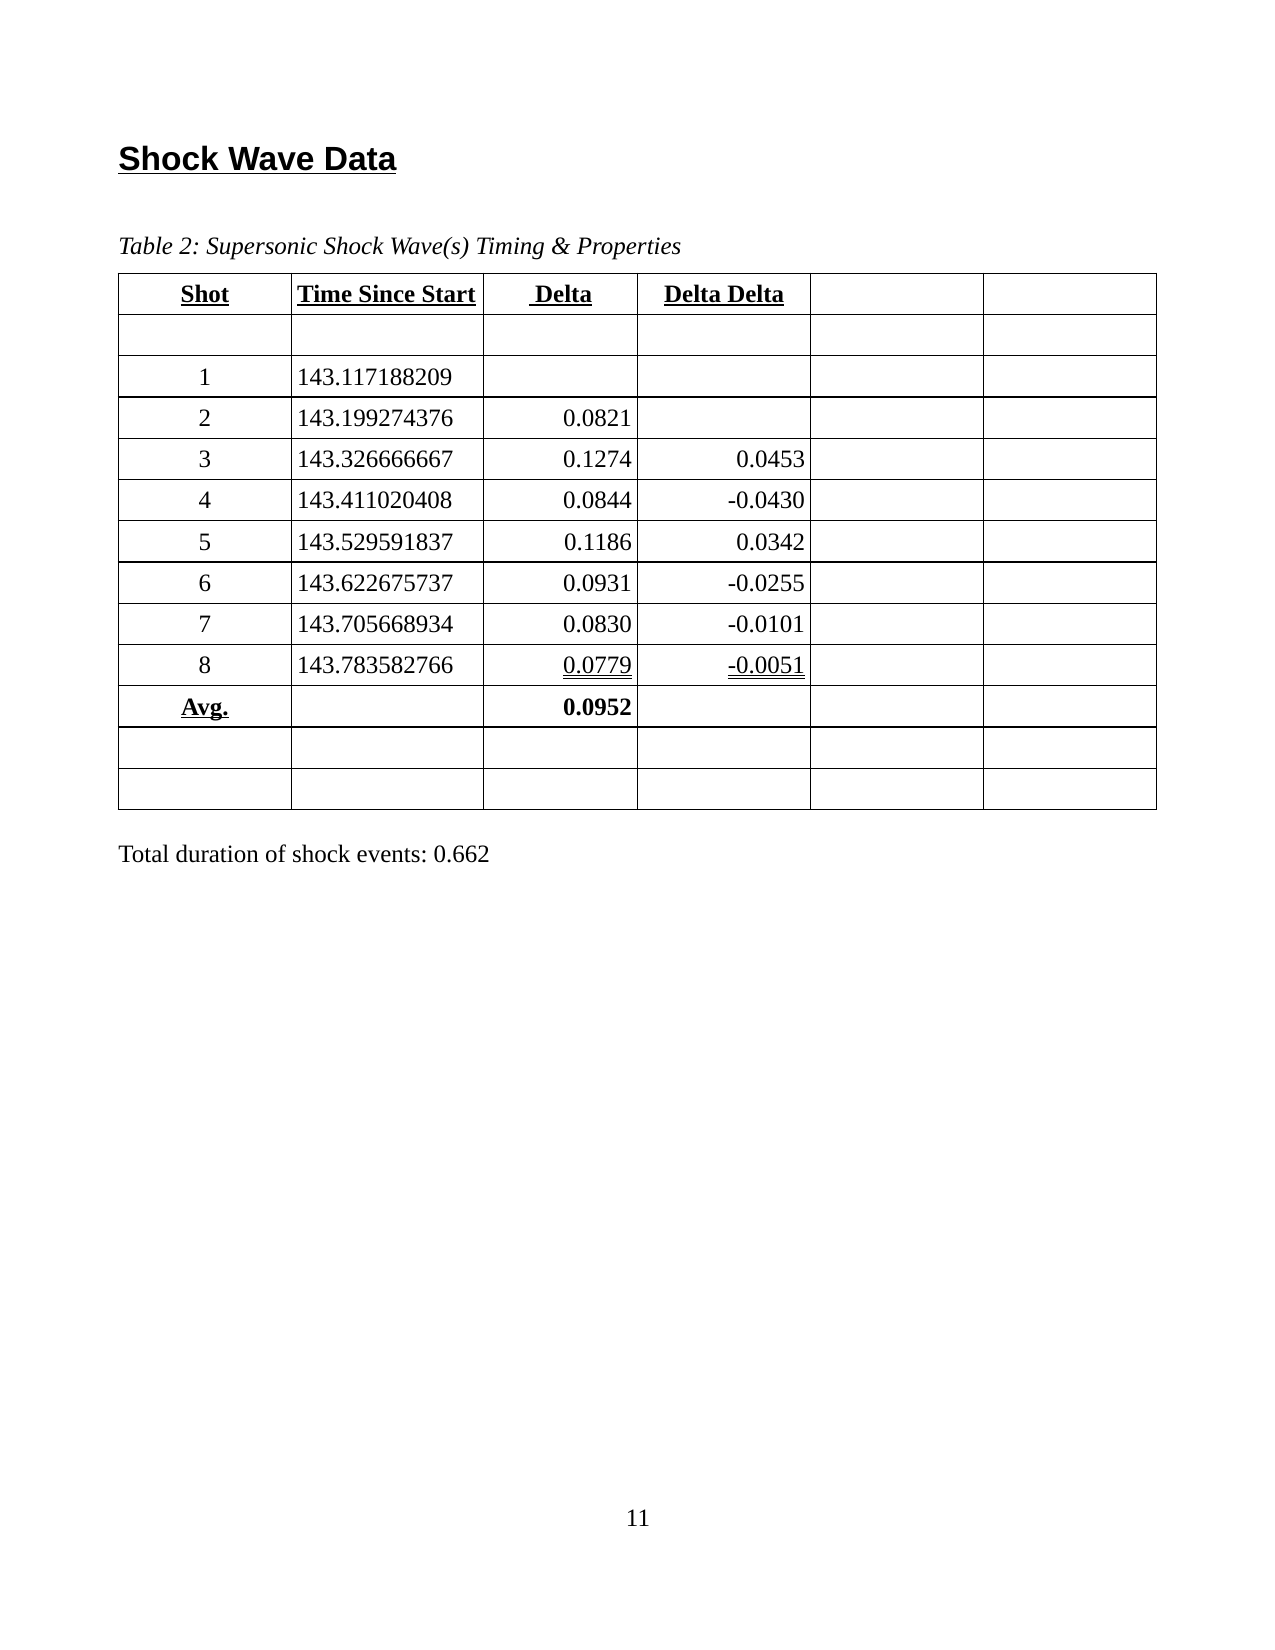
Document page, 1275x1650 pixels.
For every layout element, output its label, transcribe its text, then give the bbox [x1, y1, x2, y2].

table_cell [811, 439, 983, 479]
table_cell -0.0430 [638, 480, 810, 520]
table_cell 5 [119, 521, 291, 561]
table_cell [484, 315, 637, 355]
table_cell [984, 769, 1156, 809]
table_header [984, 274, 1156, 314]
table_cell 7 [119, 604, 291, 644]
table_cell 0.0952 [484, 686, 637, 726]
table_cell 0.0844 [484, 480, 637, 520]
table_cell [638, 769, 810, 809]
table_cell [811, 769, 983, 809]
table_cell [984, 356, 1156, 396]
table_cell [984, 315, 1156, 355]
table_cell [984, 521, 1156, 561]
text Table 2: Supersonic Shock Wave(s) Timing & Properties [118, 231, 1157, 260]
table_cell [984, 439, 1156, 479]
table_cell 0.0821 [484, 398, 637, 438]
table_cell 0.1186 [484, 521, 637, 561]
table_cell 6 [119, 563, 291, 603]
table_cell 143.117188209 [292, 356, 483, 396]
table_cell -0.0051 [638, 645, 810, 685]
table_cell [484, 356, 637, 396]
table_cell 0.0931 [484, 563, 637, 603]
table_cell [811, 645, 983, 685]
table_cell [119, 315, 291, 355]
table_cell [292, 315, 483, 355]
table_header [811, 274, 983, 314]
table_cell [119, 769, 291, 809]
table_header Shot [119, 274, 291, 314]
table_cell 143.326666667 [292, 439, 483, 479]
table_cell [292, 686, 483, 726]
table_cell [984, 728, 1156, 768]
table_cell [811, 356, 983, 396]
table_cell [638, 398, 810, 438]
table_cell 1 [119, 356, 291, 396]
table_cell 143.705668934 [292, 604, 483, 644]
table_cell [811, 686, 983, 726]
table_cell Avg. [119, 686, 291, 726]
table_cell 143.783582766 [292, 645, 483, 685]
table_cell 143.529591837 [292, 521, 483, 561]
table_cell [638, 728, 810, 768]
table_cell 143.199274376 [292, 398, 483, 438]
table_cell 0.0453 [638, 439, 810, 479]
table_cell 0.1274 [484, 439, 637, 479]
table_cell [984, 563, 1156, 603]
table_cell [984, 645, 1156, 685]
table_cell 0.0830 [484, 604, 637, 644]
table_cell [811, 728, 983, 768]
table_cell 0.0342 [638, 521, 810, 561]
table_cell [811, 563, 983, 603]
table_cell [811, 480, 983, 520]
table_header Delta [484, 274, 637, 314]
table_cell 8 [119, 645, 291, 685]
table_cell [638, 686, 810, 726]
table_cell 143.622675737 [292, 563, 483, 603]
table_cell [984, 480, 1156, 520]
table_cell [119, 728, 291, 768]
subtitle Shock Wave Data [118, 139, 1157, 178]
table_cell [484, 728, 637, 768]
table_cell 3 [119, 439, 291, 479]
table_cell [811, 604, 983, 644]
table_cell [811, 521, 983, 561]
table_cell [638, 356, 810, 396]
text Total duration of shock events: 0.662 [118, 839, 1157, 867]
table_cell 2 [119, 398, 291, 438]
table_cell [638, 315, 810, 355]
table_cell -0.0255 [638, 563, 810, 603]
table_cell [811, 315, 983, 355]
table_cell [292, 728, 483, 768]
table_header Time Since Start [292, 274, 483, 314]
table_cell 4 [119, 480, 291, 520]
table_cell [292, 769, 483, 809]
table_cell [484, 769, 637, 809]
table_cell 143.411020408 [292, 480, 483, 520]
table_cell [984, 686, 1156, 726]
table_cell [984, 398, 1156, 438]
table_cell -0.0101 [638, 604, 810, 644]
table_cell 0.0779 [484, 645, 637, 685]
table_cell [811, 398, 983, 438]
table_cell [984, 604, 1156, 644]
table_header Delta Delta [638, 274, 810, 314]
